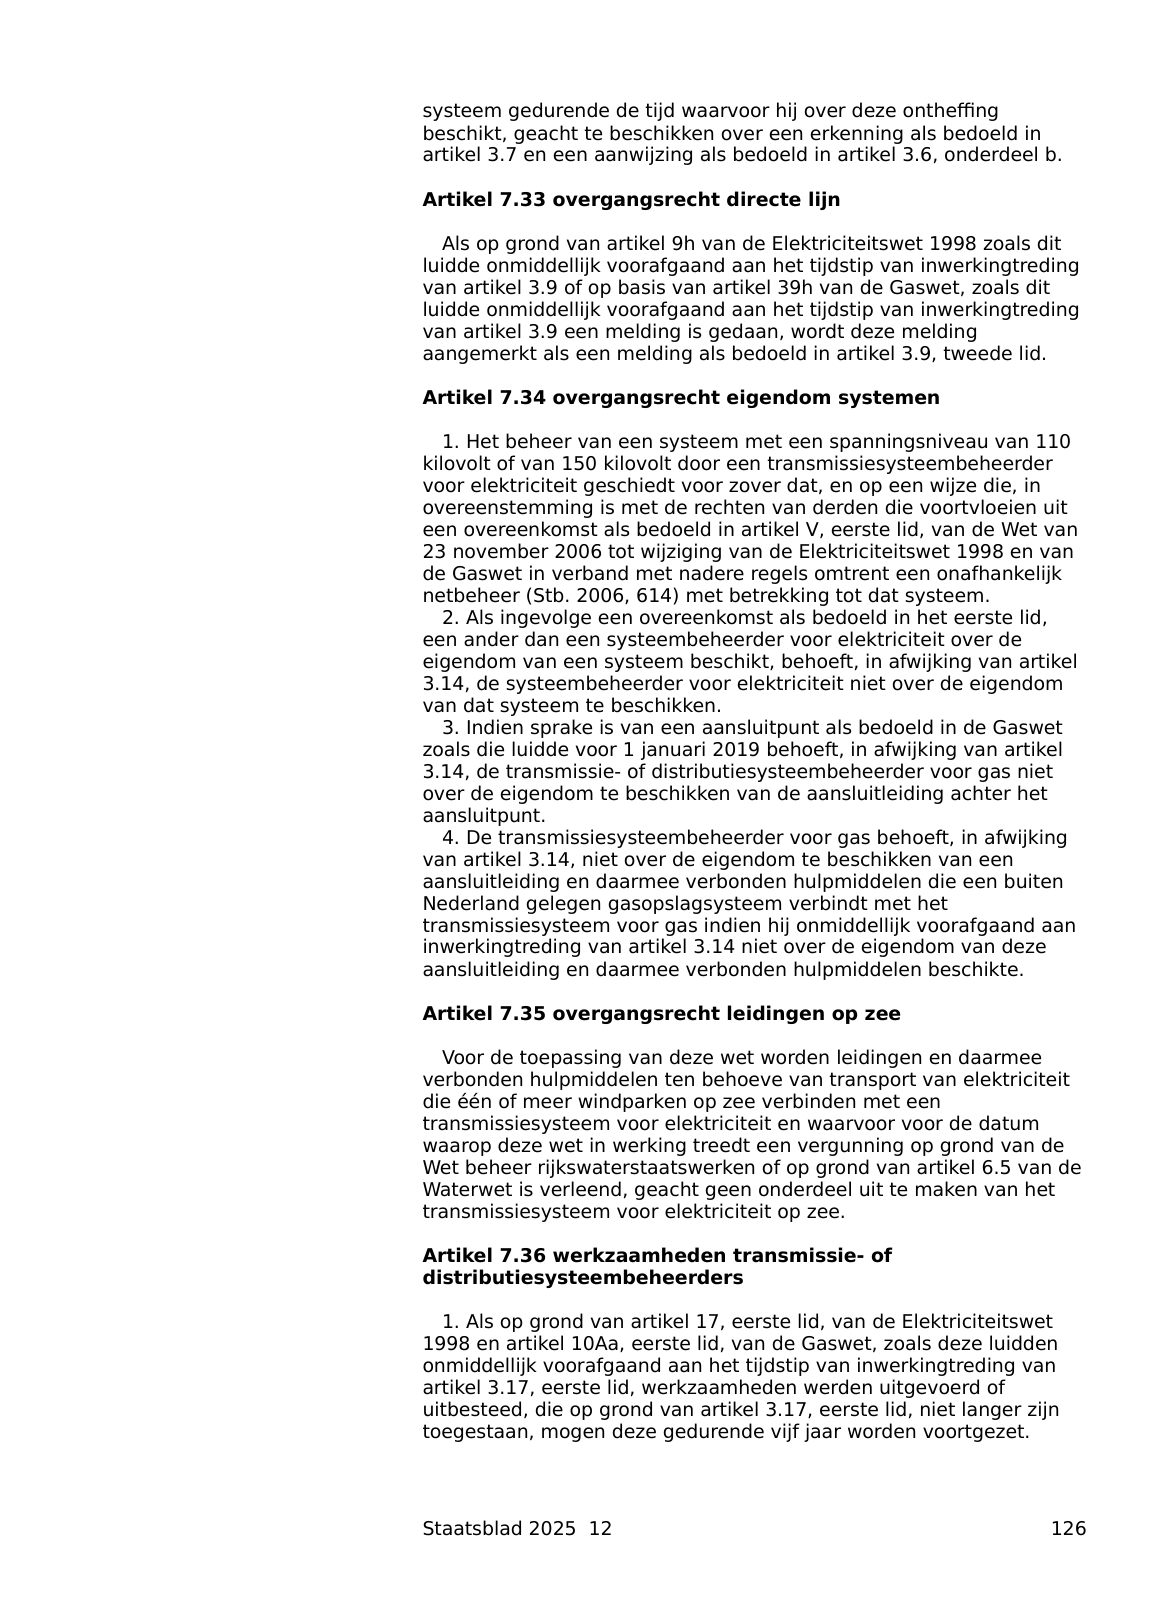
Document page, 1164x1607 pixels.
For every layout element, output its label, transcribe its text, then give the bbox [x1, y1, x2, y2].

text systeem gedurende de tijd waarvoor hij over deze ontheffing beschikt, geacht te beschikken over een erkenning als bedoeld in artikel 3.7 en een aanwijzing als bedoeld in artikel 3.6, onderdeel b. [422, 100, 1087, 166]
text 3. Indien sprake is van een aansluitpunt als bedoeld in de Gaswet zoals die luidde voor 1 januari 2019 behoeft, in afwijking van artikel 3.14, de transmissie- of distributiesysteembeheerder voor gas niet over de eigendom te beschikken van de aansluitleiding achter het aansluitpunt. [422, 717, 1087, 827]
text Als op grond van artikel 9h van de Elektriciteitswet 1998 zoals dit luidde onmiddellijk voorafgaand aan het tijdstip van inwerkingtreding van artikel 3.9 of op basis van artikel 39h van de Gaswet, zoals dit luidde onmiddellijk voorafgaand aan het tijdstip van inwerkingtreding van artikel 3.9 een melding is gedaan, wordt deze melding aangemerkt als een melding als bedoeld in artikel 3.9, tweede lid. [422, 233, 1087, 364]
subtitle Artikel 7.33 overgangsrecht directe lijn [422, 188, 1087, 211]
subtitle Artikel 7.36 werkzaamheden transmissie- of distributiesysteembeheerders [422, 1245, 1087, 1289]
subtitle Artikel 7.35 overgangsrecht leidingen op zee [422, 1003, 1087, 1024]
text 4. De transmissiesysteembeheerder voor gas behoeft, in afwijking van artikel 3.14, niet over de eigendom te beschikken van een aansluitleiding en daarmee verbonden hulpmiddelen die een buiten Nederland gelegen gasopslagsysteem verbindt met het transmissiesysteem voor gas indien hij onmiddellijk voorafgaand aan inwerkingtreding van artikel 3.14 niet over de eigendom van deze aansluitleiding en daarmee verbonden hulpmiddelen beschikte. [422, 827, 1087, 980]
text Voor de toepassing van deze wet worden leidingen en daarmee verbonden hulpmiddelen ten behoeve van transport van elektriciteit die één of meer windparken op zee verbinden met een transmissiesysteem voor elektriciteit en waarvoor voor de datum waarop deze wet in werking treedt een vergunning op grond van de Wet beheer rijkswaterstaatswerken of op grond van artikel 6.5 van de Waterwet is verleend, geacht geen onderdeel uit te maken van het transmissiesysteem voor elektriciteit op zee. [422, 1047, 1087, 1223]
subtitle Artikel 7.34 overgangsrecht eigendom systemen [422, 387, 1087, 409]
text 1. Als op grond van artikel 17, eerste lid, van de Elektriciteitswet 1998 en artikel 10Aa, eerste lid, van de Gaswet, zoals deze luidden onmiddellijk voorafgaand aan het tijdstip van inwerkingtreding van artikel 3.17, eerste lid, werkzaamheden werden uitgevoerd of uitbesteed, die op grond van artikel 3.17, eerste lid, niet langer zijn toegestaan, mogen deze gedurende vijf jaar worden voortgezet. [422, 1311, 1087, 1443]
text 2. Als ingevolge een overeenkomst als bedoeld in het eerste lid, een ander dan een systeembeheerder voor elektriciteit over de eigendom van een systeem beschikt, behoeft, in afwijking van artikel 3.14, de systeembeheerder voor elektriciteit niet over de eigendom van dat systeem te beschikken. [422, 607, 1087, 717]
text 1. Het beheer van een systeem met een spanningsniveau van 110 kilovolt of van 150 kilovolt door een transmissiesysteembeheerder voor elektriciteit geschiedt voor zover dat, en op een wijze die, in overeenstemming is met de rechten van derden die voortvloeien uit een overeenkomst als bedoeld in artikel V, eerste lid, van de Wet van 23 november 2006 tot wijziging van de Elektriciteitswet 1998 en van de Gaswet in verband met nadere regels omtrent een onafhankelijk netbeheer (Stb. 2006, 614) met betrekking tot dat systeem. [422, 431, 1087, 607]
